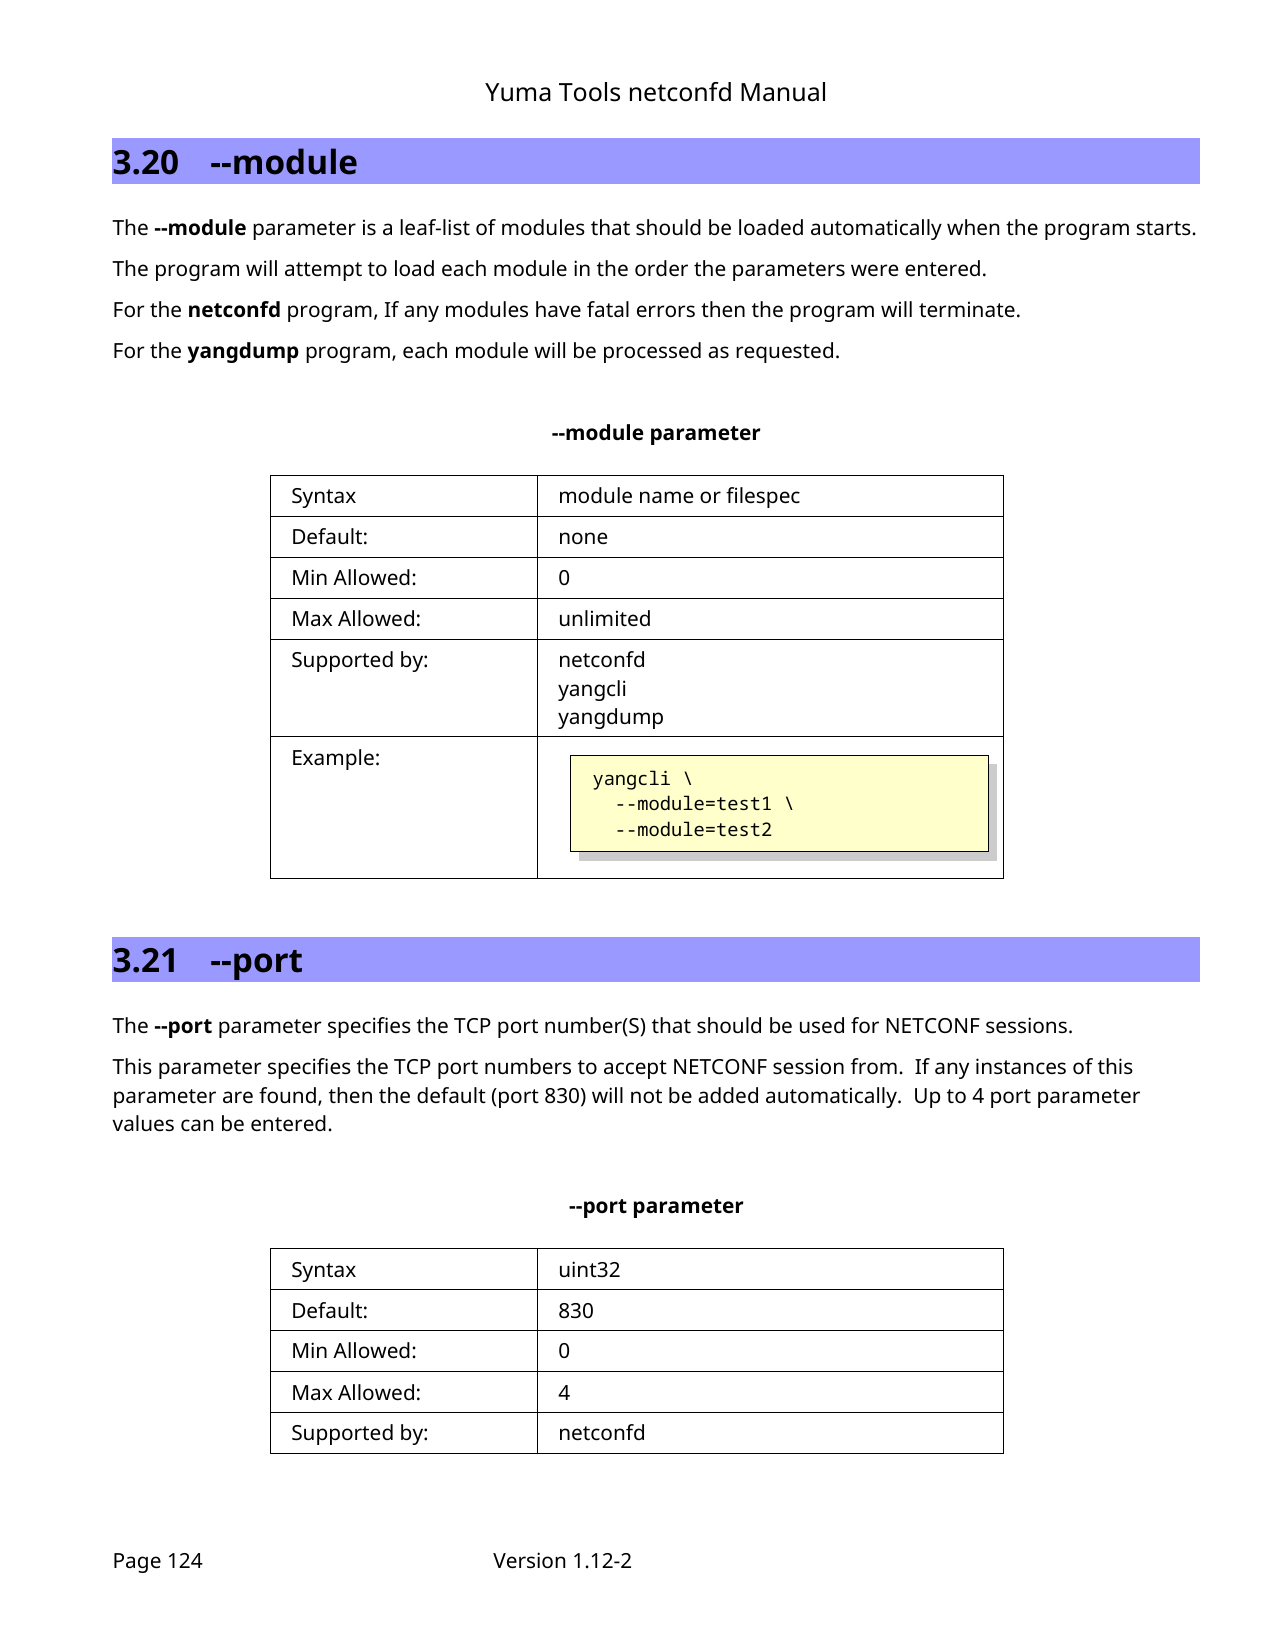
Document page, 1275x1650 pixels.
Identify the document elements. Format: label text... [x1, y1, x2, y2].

table_cell none [538, 517, 1003, 557]
table_cell netconfd yangcli yangdump [538, 640, 1003, 736]
table_cell unlimited [538, 599, 1003, 638]
table_header Syntax [271, 476, 537, 516]
table_cell Supported by: [271, 640, 537, 736]
table_cell Default: [271, 1290, 537, 1330]
text The --module parameter is a leaf-list of modules that should be loaded automatically when the program starts. [112, 213, 1200, 242]
table_cell Min Allowed: [271, 558, 537, 597]
table_cell Default: [271, 517, 537, 557]
table_cell Example: [271, 737, 537, 878]
table_cell 4 [538, 1372, 1003, 1412]
table_cell yangcli \ --module=test1 \ --module=test2 [538, 737, 1003, 878]
table_header module name or filespec [538, 476, 1003, 516]
text The --port parameter specifies the TCP port number(S) that should be used for NETCONF sessions. [112, 1011, 1200, 1040]
text For the netconfd program, If any modules have fatal errors then the program will terminate. [112, 295, 1200, 323]
table_cell Min Allowed: [271, 1331, 537, 1371]
table_cell Max Allowed: [271, 1372, 537, 1412]
table_header Syntax [271, 1249, 537, 1289]
table_cell 0 [538, 558, 1003, 597]
table_cell 830 [538, 1290, 1003, 1330]
subtitle --port [112, 937, 1200, 982]
text For the yangdump program, each module will be processed as requested. [112, 336, 1200, 364]
table_cell Supported by: [271, 1413, 537, 1453]
text This parameter specifies the TCP port numbers to accept NETCONF session from. If any instances of this parameter are found, then the default (port 830) will not be added automatically. Up to 4 port parameter values can be entered. [112, 1052, 1200, 1138]
table_cell 0 [538, 1331, 1003, 1371]
subtitle --module [112, 138, 1200, 184]
text The program will attempt to load each module in the order the parameters were entered. [112, 254, 1200, 282]
table_cell netconfd [538, 1413, 1003, 1453]
table_cell Max Allowed: [271, 599, 537, 638]
subtitle --module parameter [127, 418, 1185, 446]
subtitle --port parameter [127, 1191, 1185, 1219]
table_header uint32 [538, 1249, 1003, 1289]
